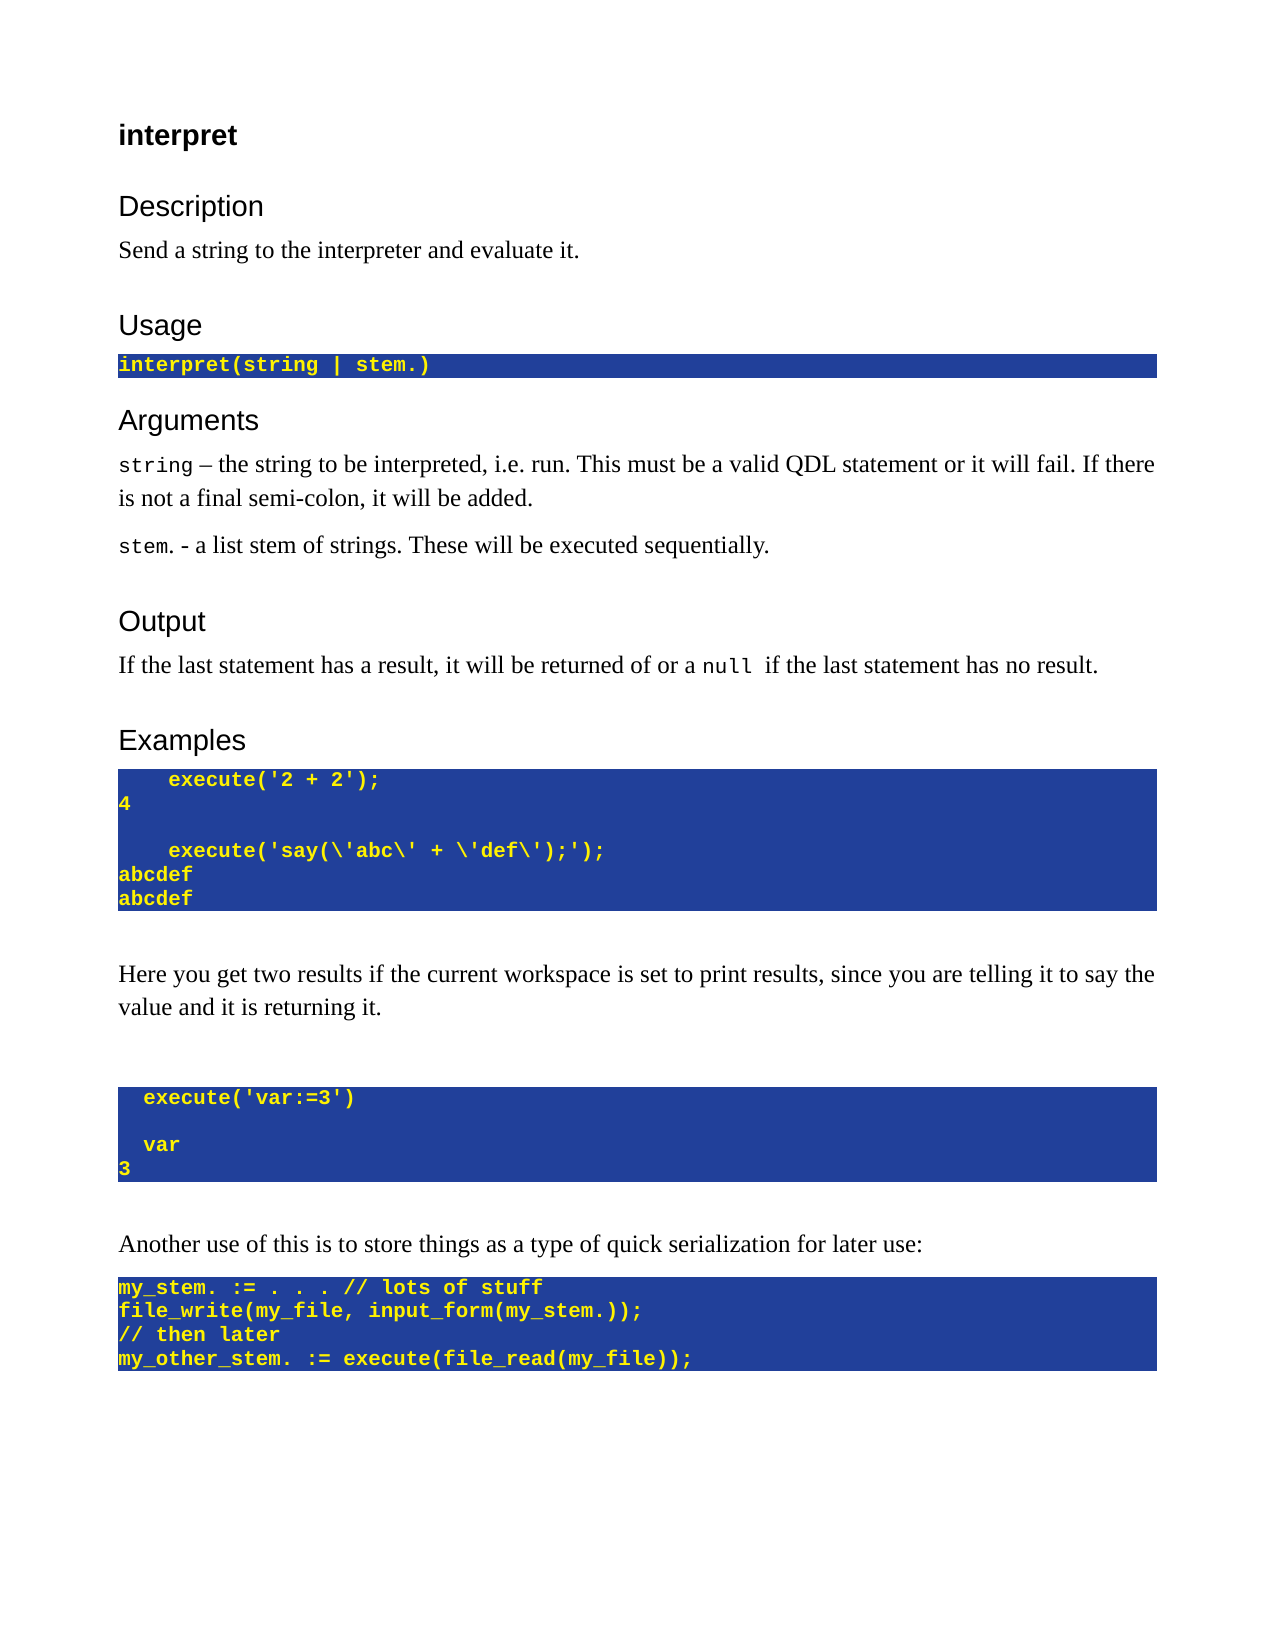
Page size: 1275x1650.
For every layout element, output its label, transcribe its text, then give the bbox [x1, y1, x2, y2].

text // then later [118, 1324, 1157, 1348]
subtitle Usage [118, 308, 1157, 342]
text Send a string to the interpreter and evaluate it. [118, 235, 1157, 264]
text file_write(my_file, input_form(my_stem.)); [118, 1301, 1157, 1324]
text string – the string to be interpreted, i.e. run. This must be a valid QDL statement or it will fail. If there is not a final semi-colon, it will be added. [118, 449, 1157, 511]
subtitle interpret [118, 118, 1157, 152]
text Here you get two results if the current workspace is set to print results, since you are telling it to say the value and it is returning it. [118, 959, 1157, 1021]
text Another use of this is to store things as a type of quick serialization for later use: [118, 1229, 1157, 1258]
subtitle Output [118, 604, 1157, 637]
text abcdef [118, 864, 1157, 888]
text If the last statement has a result, it will be returned of or a null if the last statement has no result. [118, 650, 1157, 679]
text abcdef [118, 888, 1157, 911]
subtitle Description [118, 189, 1157, 223]
text var [118, 1134, 1157, 1158]
text 3 [118, 1158, 1157, 1182]
text interpret(string | stem.) [118, 354, 1157, 378]
text stem. - a list stem of strings. These will be executed sequentially. [118, 530, 1157, 560]
subtitle Examples [118, 723, 1157, 757]
text 4 [118, 793, 1157, 817]
text my_other_stem. := execute(file_read(my_file)); [118, 1348, 1157, 1371]
text my_stem. := . . . // lots of stuff [118, 1277, 1157, 1301]
subtitle Arguments [118, 403, 1157, 436]
text execute('2 + 2'); [118, 769, 1157, 793]
text execute('var:=3') [118, 1087, 1157, 1111]
text execute('say(\'abc\' + \'def\');'); [118, 840, 1157, 864]
